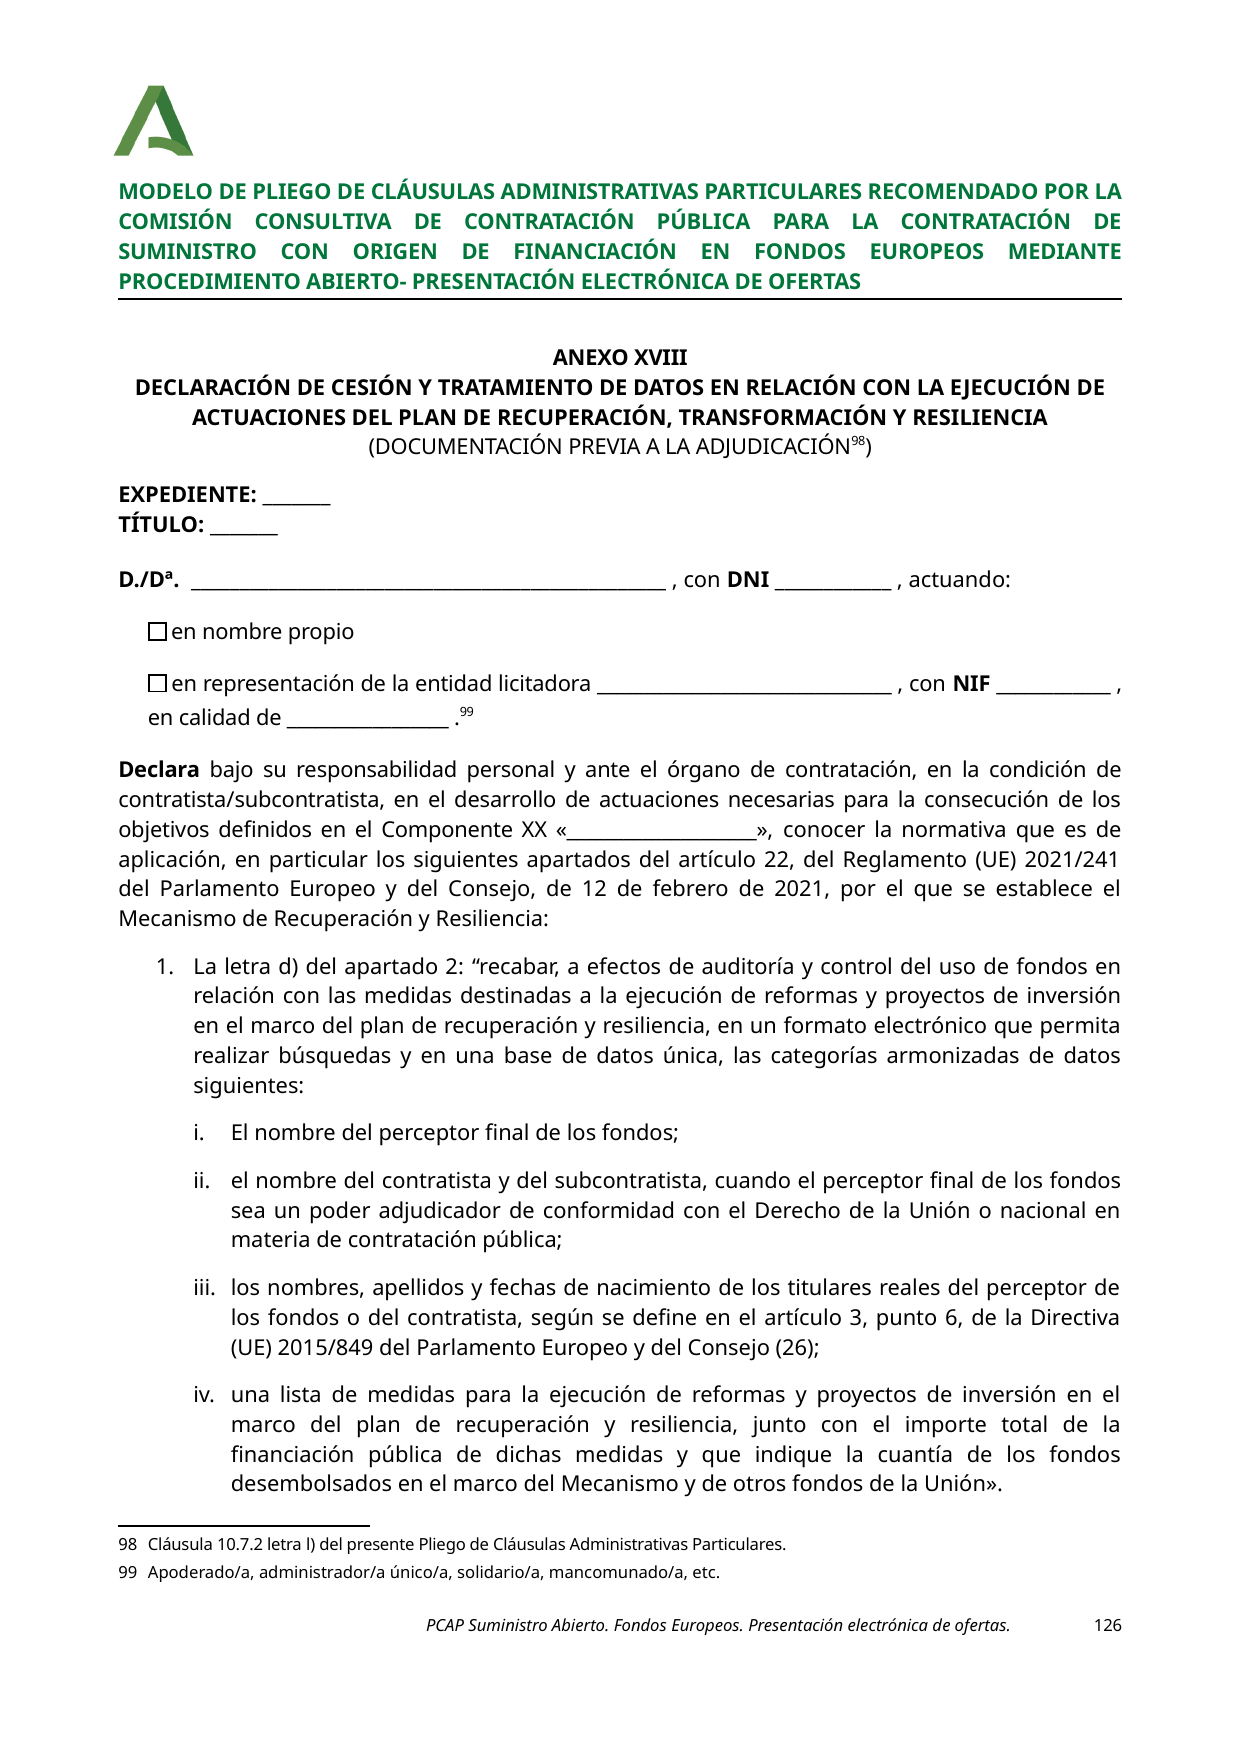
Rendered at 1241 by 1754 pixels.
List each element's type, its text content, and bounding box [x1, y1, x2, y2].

picture [109, 81, 198, 160]
text (DOCUMENTACIÓN PREVIA A LA ADJUDICACIÓN) [118, 431, 1122, 461]
text MODELO DE PLIEGO DE CLÁUSULAS ADMINISTRATIVAS PARTICULARES RECOMENDADO POR LA COMISIÓN CONSULTIVA DE CONTRATACIÓN PÚBLICA PARA LA CONTRATACIÓN DE SUMINISTRO CON ORIGEN DE FINANCIACIÓN EN FONDOS EUROPEOS MEDIANTE PROCEDIMIENTO ABIERTO- PRESENTACIÓN ELECTRÓNICA DE OFERTAS [118, 176, 1122, 298]
text en nombre propio [148, 616, 1122, 646]
text DECLARACIÓN DE CESIÓN Y TRATAMIENTO DE DATOS EN RELACIÓN CON LA EJECUCIÓN DE ACTUACIONES DEL PLAN DE RECUPERACIÓN, TRANSFORMACIÓN Y RESILIENCIA [118, 372, 1122, 431]
text en representación de la entidad licitadora _______________________________ , con NIF ____________ , en calidad de _________________ . [148, 668, 1122, 732]
text D./Dª. _________________________________________________ , con DNI ____________ , actuando: [118, 564, 1122, 594]
text ANEXO XVIII [118, 342, 1122, 372]
text Cláusula 10.7.2 letra l) del presente Pliego de Cláusulas Administrativas Particulares. [118, 1532, 1122, 1555]
list una lista de medidas para la ejecución de reformas y proyectos de inversión en el marco del plan de recuperación y resiliencia, junto con el importe total de la financiación pública de dichas medidas y que indique la cuantía de los fondos desembolsados en el marco del Mecanismo y de otros fondos de la Unión». [193, 1379, 1122, 1498]
text Declara bajo su responsabilidad personal y ante el órgano de contratación, en la condición de contratista/subcontratista, en el desarrollo de actuaciones necesarias para la consecución de los objetivos definidos en el Componente XX «____________________», conocer la normativa que es de aplicación, en particular los siguientes apartados del artículo 22, del Reglamento (UE) 2021/241 del Parlamento Europeo y del Consejo, de 12 de febrero de 2021, por el que se establece el Mecanismo de Recuperación y Resiliencia: [118, 754, 1122, 933]
list los nombres, apellidos y fechas de nacimiento de los titulares reales del perceptor de los fondos o del contratista, según se define en el artículo 3, punto 6, de la Directiva (UE) 2015/849 del Parlamento Europeo y del Consejo (26); [193, 1272, 1122, 1361]
text Apoderado/a, administrador/a único/a, solidario/a, mancomunado/a, etc. [118, 1561, 1122, 1584]
list La letra d) del apartado 2: “recabar, a efectos de auditoría y control del uso de fondos en relación con las medidas destinadas a la ejecución de reformas y proyectos de inversión en el marco del plan de recuperación y resiliencia, en un formato electrónico que permita realizar búsquedas y en una base de datos única, las categorías armonizadas de datos siguientes: [156, 951, 1122, 1100]
text TÍTULO: _______ [118, 509, 1122, 538]
list El nombre del perceptor final de los fondos; [193, 1117, 1122, 1147]
list el nombre del contratista y del subcontratista, cuando el perceptor final de los fondos sea un poder adjudicador de conformidad con el Derecho de la Unión o nacional en materia de contratación pública; [193, 1165, 1122, 1254]
text EXPEDIENTE: _______ [118, 479, 1122, 509]
